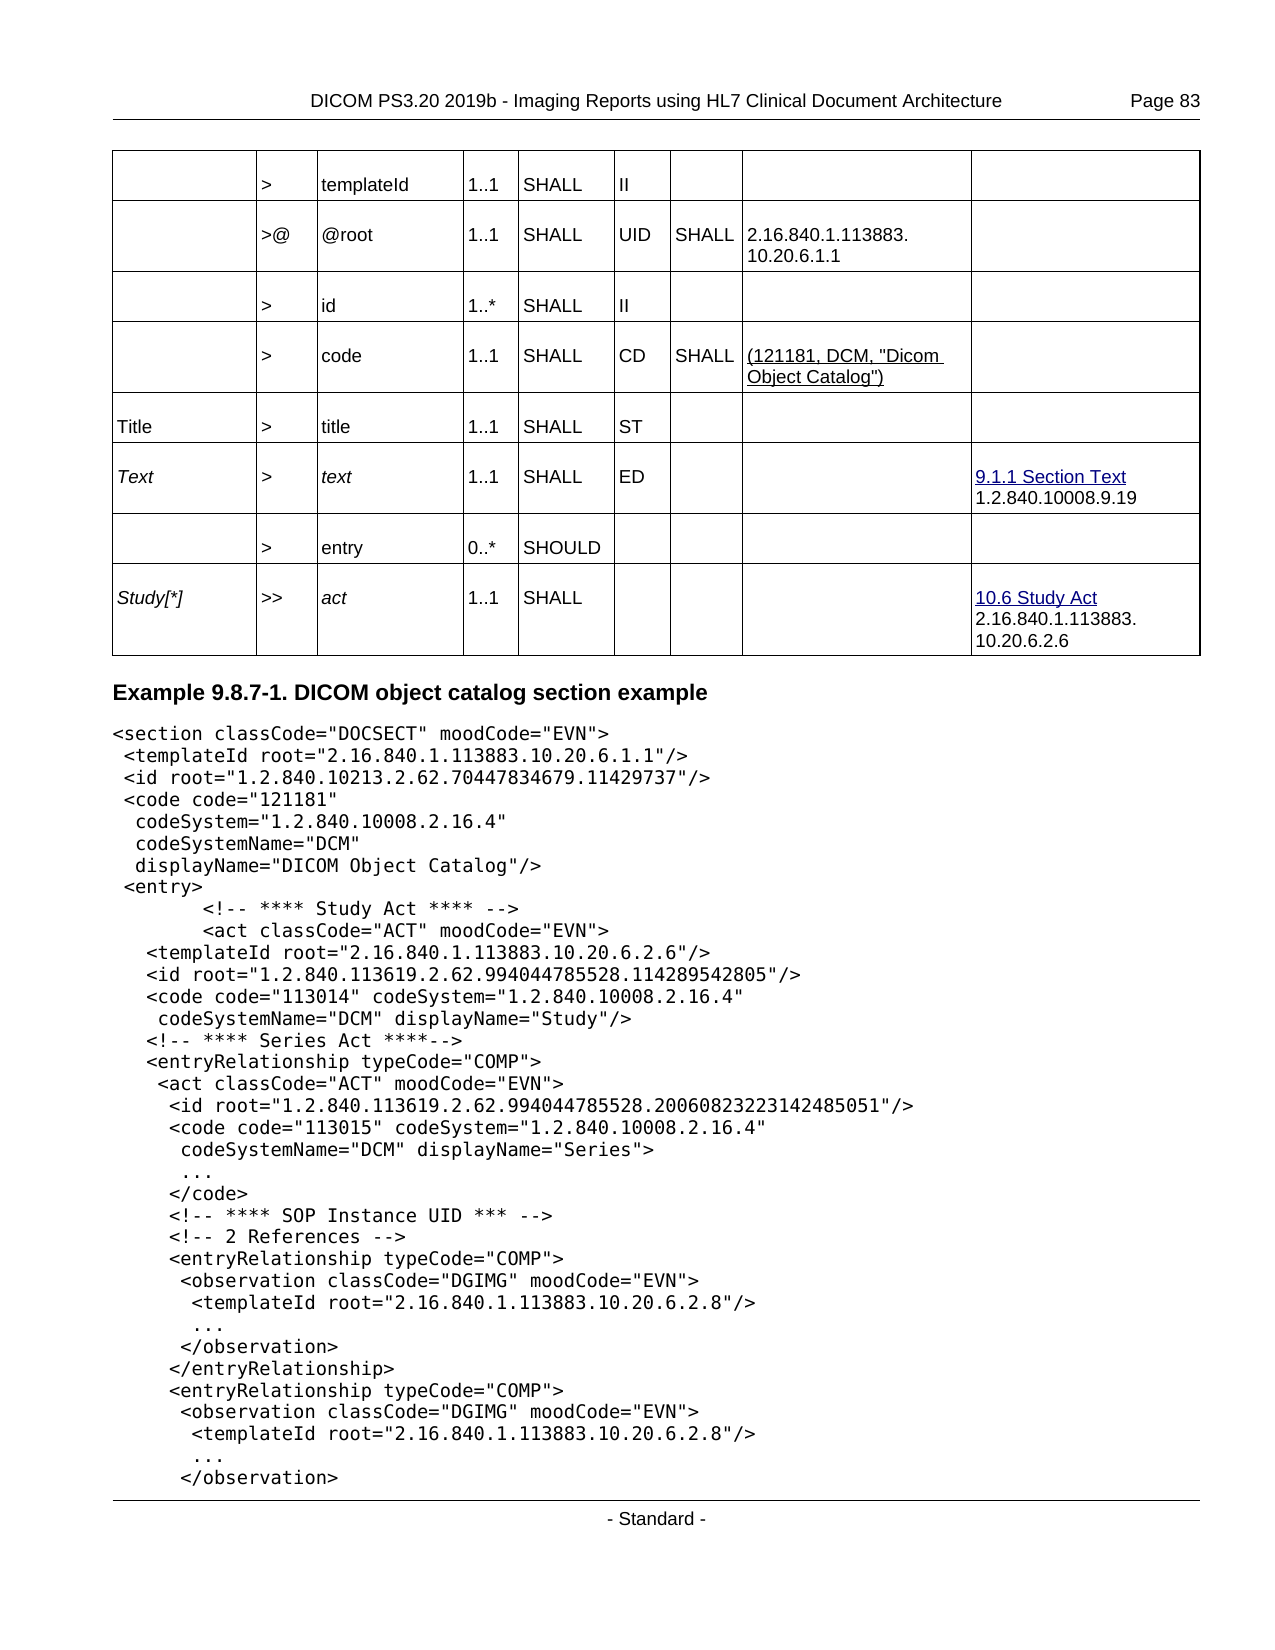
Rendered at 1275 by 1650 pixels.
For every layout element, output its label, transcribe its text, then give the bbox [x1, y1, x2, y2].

table_cell > [257, 514, 317, 562]
table_cell [113, 322, 256, 392]
table_cell [743, 514, 971, 562]
table_cell [972, 151, 1199, 200]
table_cell >@ [257, 201, 317, 271]
table_cell title [318, 393, 463, 442]
table_cell 1..1 [464, 201, 518, 271]
table_cell > [257, 393, 317, 442]
table_cell entry [318, 514, 463, 562]
table_cell 10.6 Study Act 2.16.840.1.113883.​10.20.6.2.6 [972, 564, 1199, 655]
table_cell [972, 272, 1199, 321]
table_cell II [615, 272, 670, 321]
table_cell [671, 272, 742, 321]
table_cell [671, 393, 742, 442]
table_cell UID [615, 201, 670, 271]
table_cell SHALL [519, 322, 614, 392]
text Example 9.8.7-1. DICOM object catalog section example [112, 679, 1200, 705]
table_cell SHALL [671, 201, 742, 271]
table_cell SHOULD [519, 514, 614, 562]
table_cell [671, 514, 742, 562]
table_cell [671, 443, 742, 513]
table_cell [743, 564, 971, 655]
table_cell 2.16.840.1.113883.​10.20.6.1.1 [743, 201, 971, 271]
table_cell id [318, 272, 463, 321]
table_cell > [257, 443, 317, 513]
table_cell ED [615, 443, 670, 513]
table_cell ST [615, 393, 670, 442]
table_cell 1..1 [464, 564, 518, 655]
table_cell [671, 151, 742, 200]
table_cell [972, 393, 1199, 442]
table_cell > [257, 322, 317, 392]
table_cell SHALL [519, 564, 614, 655]
table_cell 0..* [464, 514, 518, 562]
table_cell [671, 564, 742, 655]
table_cell > [257, 272, 317, 321]
table_cell SHALL [519, 151, 614, 200]
table_cell [743, 393, 971, 442]
table_cell text [318, 443, 463, 513]
table_cell code [318, 322, 463, 392]
table_cell II [615, 151, 670, 200]
table_cell [113, 272, 256, 321]
table_cell [743, 272, 971, 321]
table_cell 1..1 [464, 393, 518, 442]
table_cell (121181, DCM, "Dicom Object Catalog") [743, 322, 971, 392]
table_cell Text [113, 443, 256, 513]
table_cell [113, 151, 256, 200]
table_cell SHALL [519, 443, 614, 513]
table_cell [615, 514, 670, 562]
table_cell [972, 322, 1199, 392]
table_cell act [318, 564, 463, 655]
table_cell >> [257, 564, 317, 655]
table_cell [113, 514, 256, 562]
table_cell 1..1 [464, 151, 518, 200]
table_cell [972, 514, 1199, 562]
table_cell CD [615, 322, 670, 392]
table_cell SHALL [519, 201, 614, 271]
table_cell 9.1.1 Section Text 1.2.840.10008.9.19 [972, 443, 1199, 513]
table_cell 1..1 [464, 322, 518, 392]
table_cell Title [113, 393, 256, 442]
table_cell [972, 201, 1199, 271]
table_cell [113, 201, 256, 271]
table_cell Study[*] [113, 564, 256, 655]
table_cell 1..* [464, 272, 518, 321]
table_cell SHALL [671, 322, 742, 392]
table_cell SHALL [519, 393, 614, 442]
text <section classCode="DOCSECT" moodCode="EVN"> <templateId root="2.16.840.1.113883.10.20.6.1.1"/> <id root="1.2.840.10213.2.62.70447834679.11429737"/> <code code="121181" codeSystem="1.2.840.10008.2.16.4" codeSystemName="DCM" displayName="DICOM Object Catalog"/> <entry> <!-- **** Study Act **** --> <act classCode="ACT" moodCode="EVN"> <templateId root="2.16.840.1.113883.10.20.6.2.6"/> <id root="1.2.840.113619.2.62.994044785528.114289542805"/> <code code="113014" codeSystem="1.2.840.10008.2.16.4" codeSystemName="DCM" displayName="Study"/> <!-- **** Series Act ****--> <entryRelationship typeCode="COMP"> <act classCode="ACT" moodCode="EVN"> <id root="1.2.840.113619.2.62.994044785528.20060823223142485051"/> <code code="113015" codeSystem="1.2.840.10008.2.16.4" codeSystemName="DCM" displayName="Series"> ... </code> <!-- **** SOP Instance UID *** --> <!-- 2 References --> <entryRelationship typeCode="COMP"> <observation classCode="DGIMG" moodCode="EVN"> <templateId root="2.16.840.1.113883.10.20.6.2.8"/> ... </observation> </entryRelationship> <entryRelationship typeCode="COMP"> <observation classCode="DGIMG" moodCode="EVN"> <templateId root="2.16.840.1.113883.10.20.6.2.8"/> ... </observation> [112, 723, 1200, 1489]
table_cell [743, 443, 971, 513]
table_cell 1..1 [464, 443, 518, 513]
table_cell [743, 151, 971, 200]
table_cell template​Id [318, 151, 463, 200]
table_cell @root [318, 201, 463, 271]
table_cell SHALL [519, 272, 614, 321]
table_cell > [257, 151, 317, 200]
table_cell [615, 564, 670, 655]
